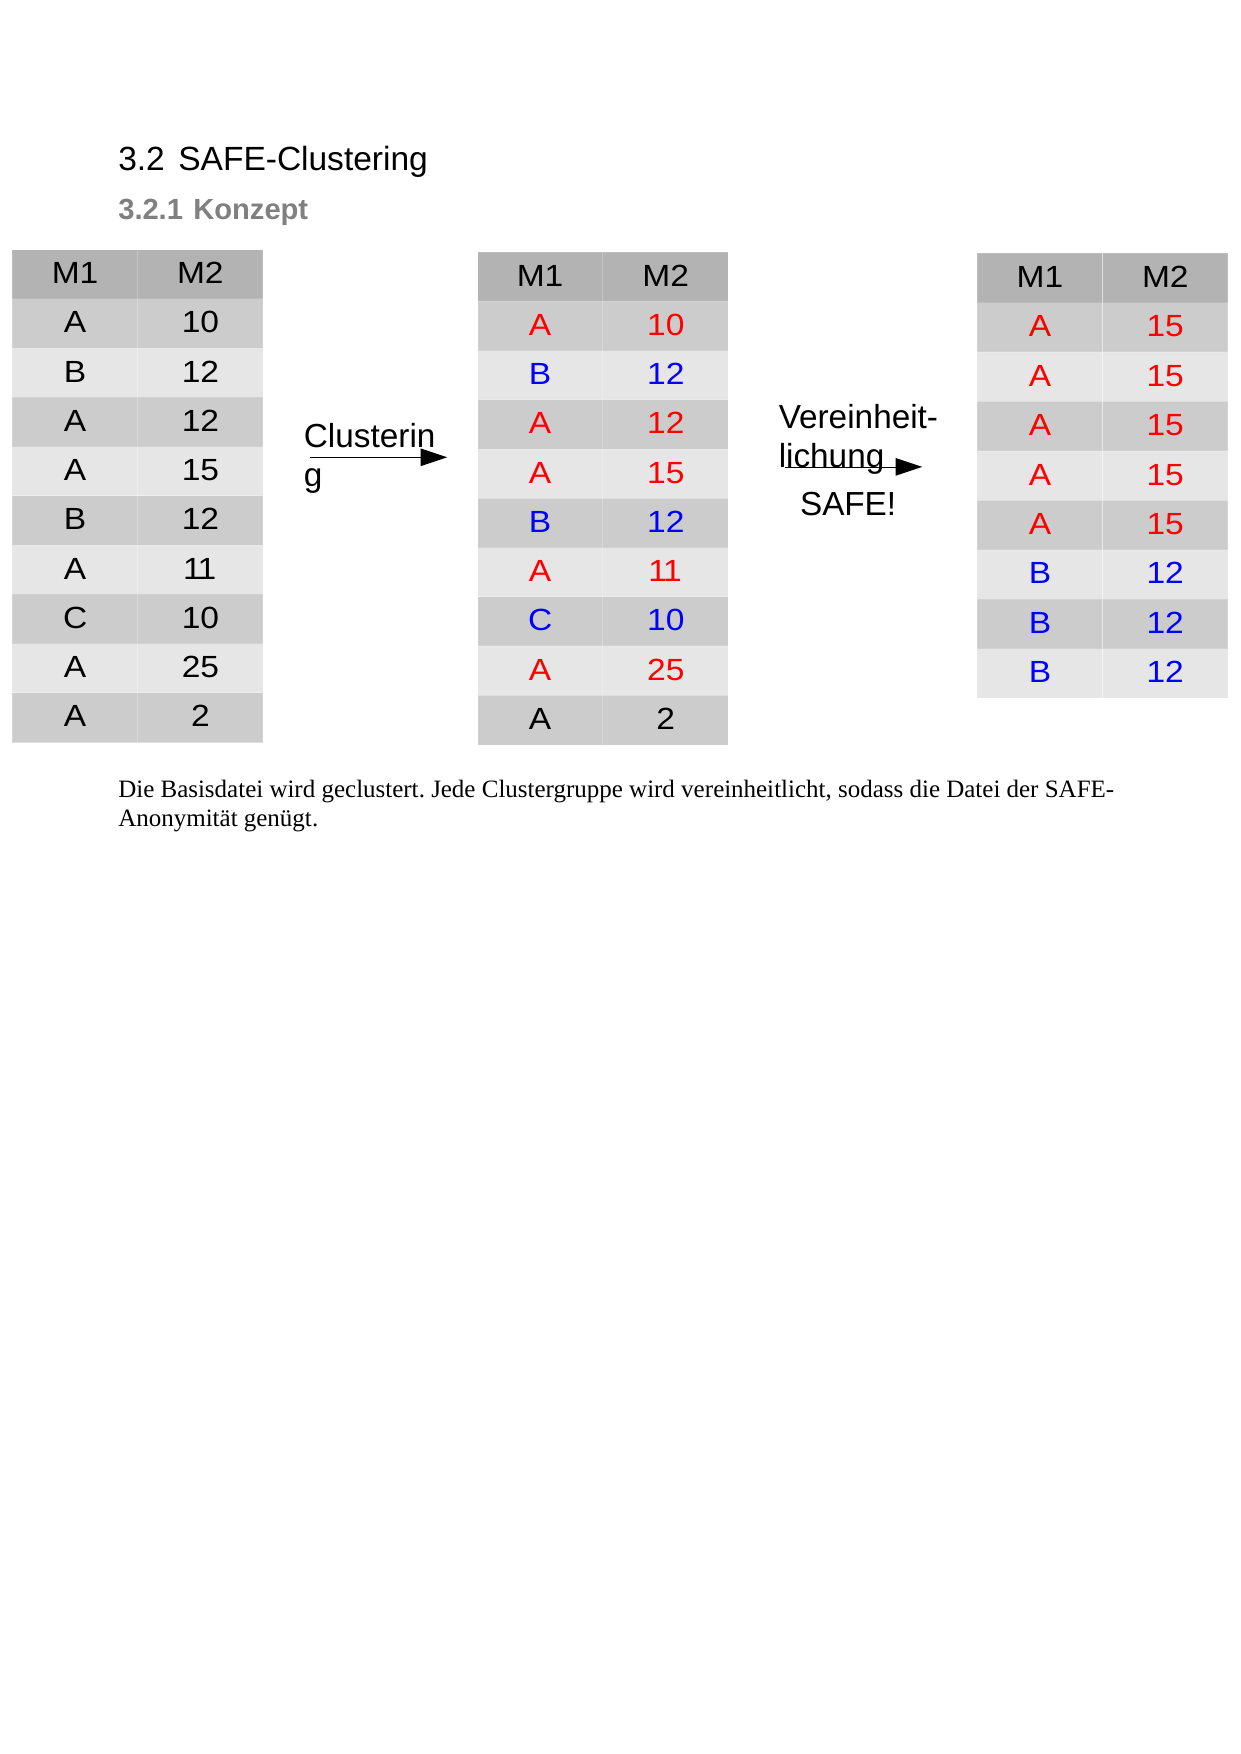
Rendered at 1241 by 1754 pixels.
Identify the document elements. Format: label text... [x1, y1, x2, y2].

text Die Basisdatei wird geclustert. Jede Clustergruppe wird vereinheitlicht, sodass die Datei der SAFE-Anonymität genügt. [118, 774, 1122, 832]
subtitle SAFE-Clustering [118, 139, 1122, 178]
subtitle Konzept [118, 192, 1122, 226]
